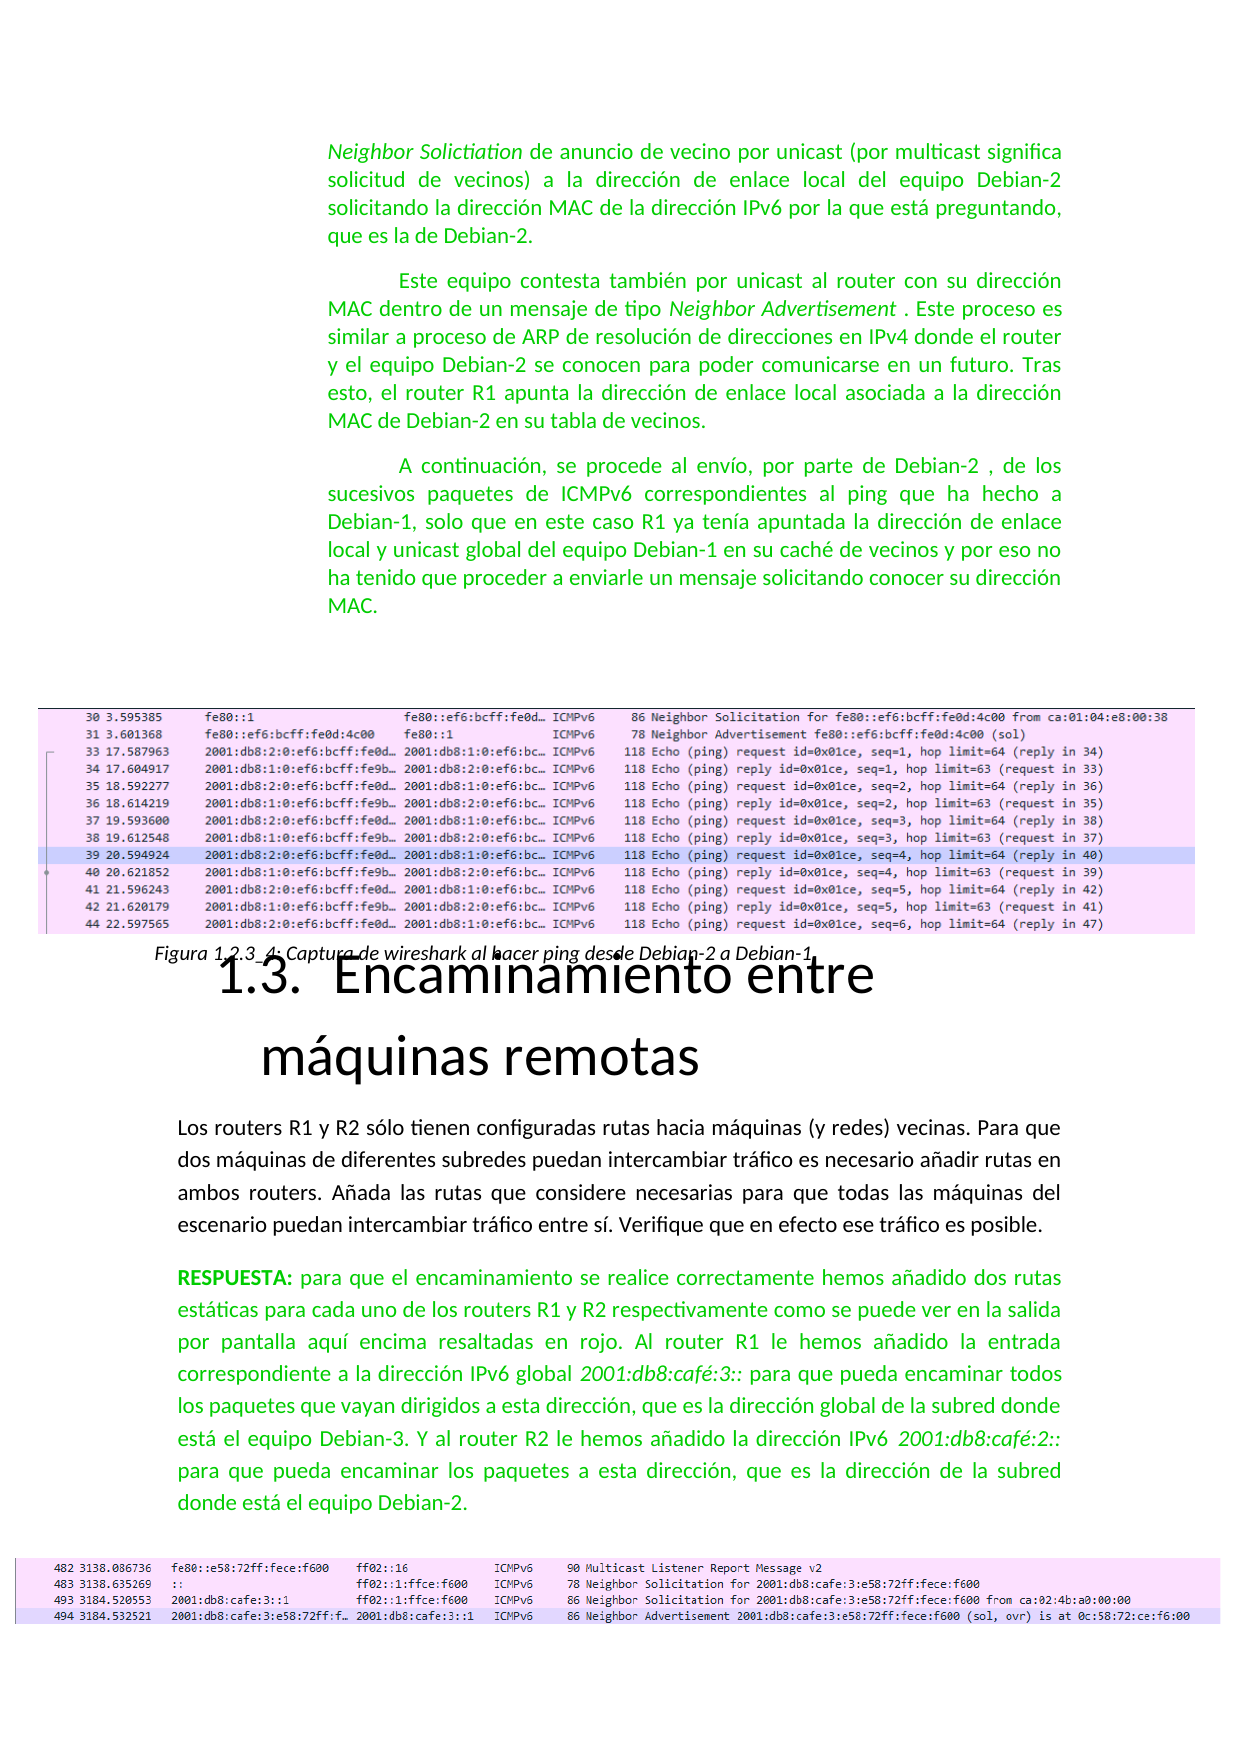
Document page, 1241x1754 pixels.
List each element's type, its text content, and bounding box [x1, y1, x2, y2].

text Los routers R1 y R2 sólo tienen configuradas rutas hacia máquinas (y redes) vecinas. Para que dos máquinas de diferentes subredes puedan intercambiar tráfico es necesario añadir rutas en ambos routers. Añada las rutas que considere necesarias para que todas las máquinas del escenario puedan intercambiar tráfico entre sí. Verifique que en efecto ese tráfico es posible. [177, 1113, 1063, 1238]
list Neighbor Solictiation de anuncio de vecino por unicast (por multicast significa solicitud de vecinos) a la dirección de enlace local del equipo Debian-2 solicitando la dirección MAC de la dirección IPv6 por la que está preguntando, que es la de Debian-2. [325, 137, 1063, 249]
text RESPUESTA: para que el encaminamiento se realice correctamente hemos añadido dos rutas estáticas para cada uno de los routers R1 y R2 respectivamente como se puede ver en la salida por pantalla aquí encima resaltadas en rojo. Al router R1 le hemos añadido la entrada correspondiente a la dirección IPv6 global 2001:db8:café:3:: para que pueda encaminar todos los paquetes que vayan dirigidos a esta dirección, que es la dirección global de la subred donde está el equipo Debian-3. Y al router R2 le hemos añadido la dirección IPv6 2001:db8:café:2:: para que pueda encaminar los paquetes a esta dirección, que es la dirección de la subred donde está el equipo Debian-2. [177, 1263, 1063, 1516]
list Este equipo contesta también por unicast al router con su dirección MAC dentro de un mensaje de tipo Neighbor Advertisement . Este proceso es similar a proceso de ARP de resolución de direcciones en IPv4 donde el router y el equipo Debian-2 se conocen para poder comunicarse en un futuro. Tras esto, el router R1 apunta la dirección de enlace local asociada a la dirección MAC de Debian-2 en su tabla de vecinos. [327, 266, 1063, 434]
subtitle Encaminamiento entre máquinas remotas [215, 937, 1063, 1090]
list A continuación, se procede al envío, por parte de Debian-2 , de los sucesivos paquetes de ICMPv6 correspondientes al ping que ha hecho a Debian-1, solo que en este caso R1 ya tenía apuntada la dirección de enlace local y unicast global del equipo Debian-1 en su caché de vecinos y por eso no ha tenido que proceder a enviarle un mensaje solicitando conocer su dirección MAC. [327, 451, 1063, 619]
